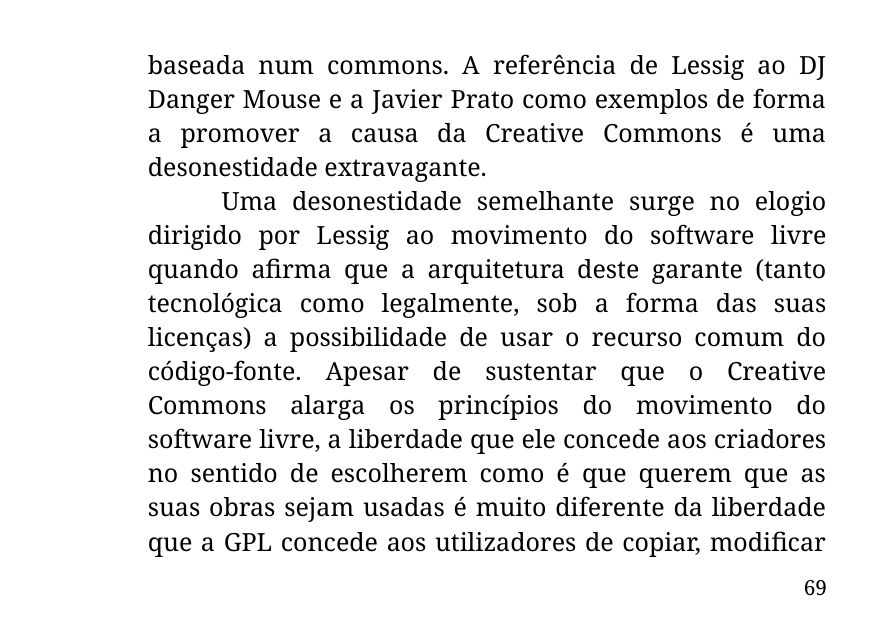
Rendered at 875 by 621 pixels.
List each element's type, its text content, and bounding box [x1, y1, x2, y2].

text baseada num commons. A referência de Lessig ao DJ Danger Mouse e a Javier Prato como exemplos de forma a promover a causa da Creative Commons é uma desonestidade extravagante. [148, 47, 827, 183]
text Uma desonestidade semelhante surge no elogio dirigido por Lessig ao movimento do software livre quando afirma que a arquitetura deste garante (tanto tecnológica como legalmente, sob a forma das suas licenças) a possibilidade de usar o recurso comum do código-fonte. Apesar de sustentar que o Creative Commons alarga os princípios do movimento do software livre, a liberdade que ele concede aos criadores no sentido de escolherem como é que querem que as suas obras sejam usadas é muito diferente da liberdade que a GPL concede aos utilizadores de copiar, modificar [148, 183, 827, 558]
